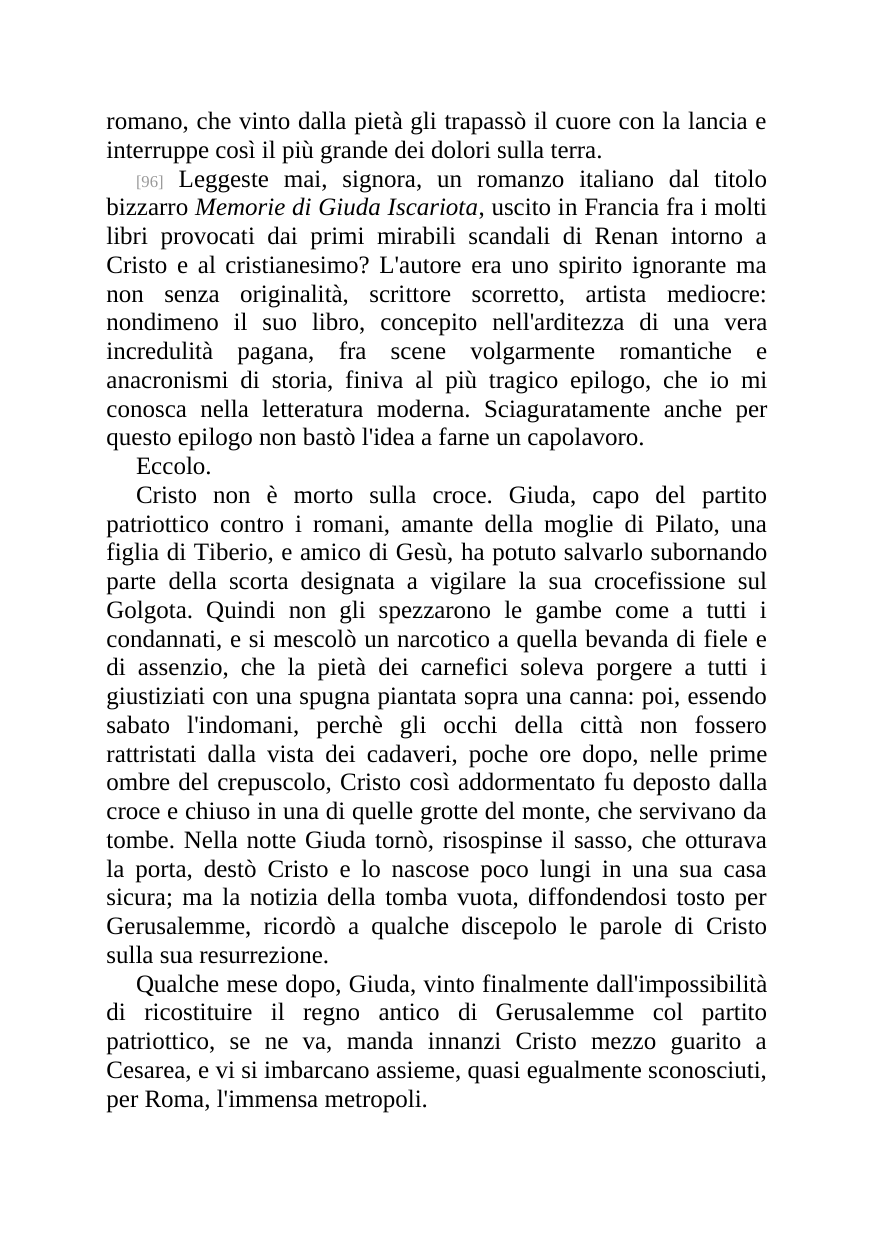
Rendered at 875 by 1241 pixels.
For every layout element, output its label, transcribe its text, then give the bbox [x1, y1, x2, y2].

text Eccolo. [106, 451, 768, 480]
text romano, che vinto dalla pietà gli trapassò il cuore con la lancia e interruppe così il più grande dei dolori sulla terra. [106, 106, 768, 164]
text [96] Leggeste mai, signora, un romanzo italiano dal titolo bizzarro Memorie di Giuda Iscariota, uscito in Francia fra i molti libri provocati dai primi mirabili scandali di Renan intorno a Cristo e al cristianesimo? L'autore era uno spirito ignorante ma non senza originalità, scrittore scorretto, artista mediocre: nondimeno il suo libro, concepito nell'arditezza di una vera incredulità pagana, fra scene volgarmente romantiche e anacronismi di storia, finiva al più tragico epilogo, che io mi conosca nella letteratura moderna. Sciaguratamente anche per questo epilogo non bastò l'idea a farne un capolavoro. [106, 164, 768, 451]
text Qualche mese dopo, Giuda, vinto finalmente dall'impossibilità di ricostituire il regno antico di Gerusalemme col partito patriottico, se ne va, manda innanzi Cristo mezzo guarito a Cesarea, e vi si imbarcano assieme, quasi egualmente sconosciuti, per Roma, l'immensa metropoli. [106, 969, 768, 1112]
text Cristo non è morto sulla croce. Giuda, capo del partito patriottico contro i romani, amante della moglie di Pilato, una figlia di Tiberio, e amico di Gesù, ha potuto salvarlo subornando parte della scorta designata a vigilare la sua crocefissione sul Golgota. Quindi non gli spezzarono le gambe come a tutti i condannati, e si mescolò un narcotico a quella bevanda di fiele e di assenzio, che la pietà dei carnefici soleva porgere a tutti i giustiziati con una spugna piantata sopra una canna: poi, essendo sabato l'indomani, perchè gli occhi della città non fossero rattristati dalla vista dei cadaveri, poche ore dopo, nelle prime ombre del crepuscolo, Cristo così addormentato fu deposto dalla croce e chiuso in una di quelle grotte del monte, che servivano da tombe. Nella notte Giuda tornò, risospinse il sasso, che otturava la porta, destò Cristo e lo nascose poco lungi in una sua casa sicura; ma la notizia della tomba vuota, diffondendosi tosto per Gerusalemme, ricordò a qualche discepolo le parole di Cristo sulla sua resurrezione. [106, 480, 768, 969]
